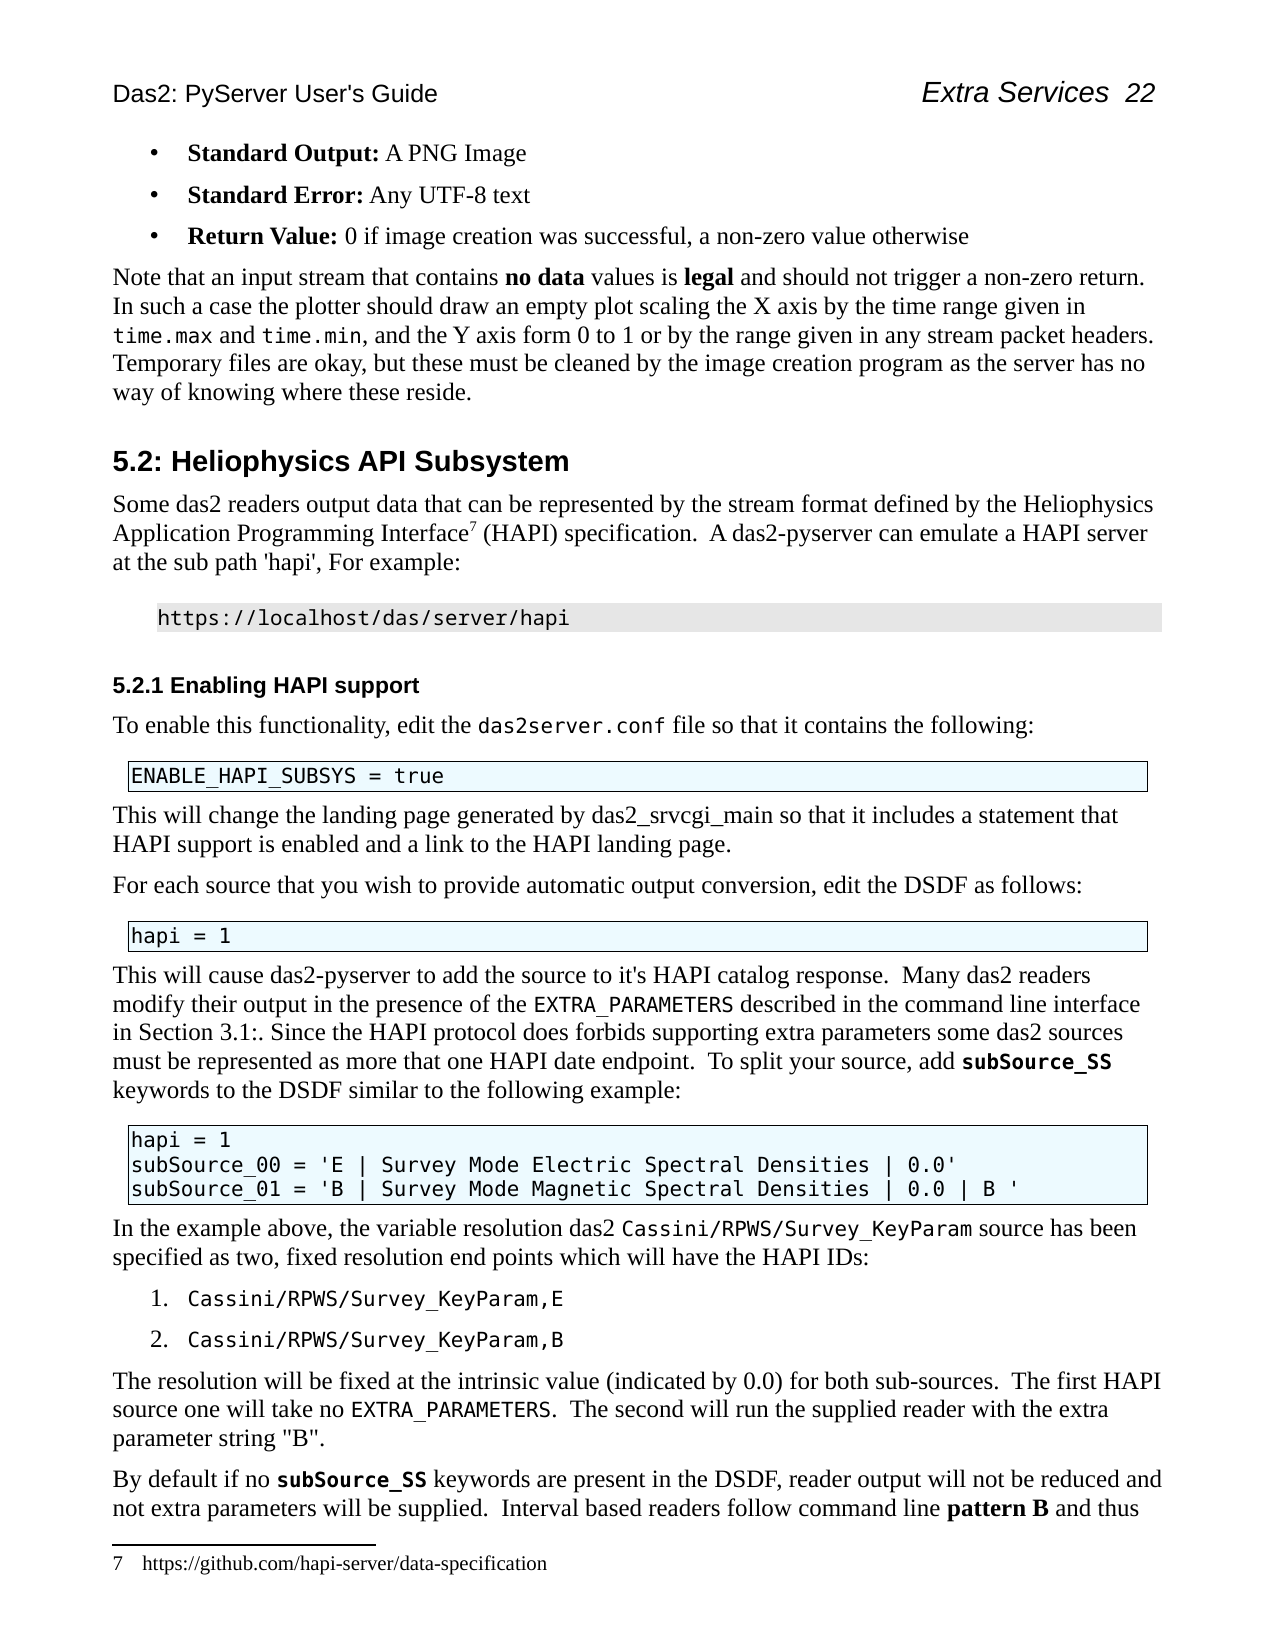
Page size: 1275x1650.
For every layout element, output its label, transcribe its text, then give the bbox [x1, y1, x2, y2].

text In the example above, the variable resolution das2 Cassini/RPWS/Survey_KeyParam source has been specified as two, fixed resolution end points which will have the HAPI IDs: [112, 1213, 1162, 1271]
list Return Value: 0 if image creation was successful, a non-zero value otherwise [150, 221, 1162, 250]
list Standard Output: A PNG Image [150, 138, 1162, 167]
list Standard Error: Any UTF-8 text [150, 180, 1162, 208]
text hapi = 1 [129, 1126, 1147, 1149]
text https://localhost/das/server/hapi [157, 603, 1162, 632]
text https://github.com/hapi-server/data-specification [112, 1551, 1162, 1575]
text For each source that you wish to provide automatic output conversion, edit the DSDF as follows: [112, 870, 1162, 899]
text This will cause das2-pyserver to add the source to it's HAPI catalog response. Many das2 readers modify their output in the presence of the EXTRA_PARAMETERS described in the command line interface in Section 3.1. Since the HAPI protocol does forbids supporting extra parameters some das2 sources must be represented as more that one HAPI date endpoint. To split your source, add subSource_SS keywords to the DSDF similar to the following example: [112, 960, 1162, 1104]
list Cassini/RPWS/Survey_KeyParam,B [150, 1324, 1162, 1353]
text subSource_00 = 'E | Survey Mode Electric Spectral Densities | 0.0' [129, 1149, 1147, 1174]
text To enable this functionality, edit the das2server.conf file so that it contains the following: [112, 711, 1162, 739]
text By default if no subSource_SS keywords are present in the DSDF, reader output will not be reduced and not extra parameters will be supplied. Interval based readers follow command line pattern B and thus [112, 1464, 1162, 1522]
subtitle Heliophysics API Subsystem [112, 443, 1162, 477]
text Some das2 readers output data that can be represented by the stream format defined by the Heliophysics Application Programming Interface (HAPI) specification. A das2-pyserver can emulate a HAPI server at the sub path 'hapi', For example: [112, 489, 1162, 576]
text ENABLE_HAPI_SUBSYS = true [129, 762, 1147, 791]
text hapi = 1 [129, 922, 1147, 951]
text subSource_01 = 'B | Survey Mode Magnetic Spectral Densities | 0.0 | B ' [129, 1174, 1147, 1204]
subtitle Enabling HAPI support [112, 672, 1162, 698]
text Note that an input stream that contains no data values is legal and should not trigger a non-zero return. In such a case the plotter should draw an empty plot scaling the X axis by the time range given in time.max and time.min, and the Y axis form 0 to 1 or by the range given in any stream packet headers. Temporary files are okay, but these must be cleaned by the image creation program as the server has no way of knowing where these reside. [112, 262, 1162, 406]
list Cassini/RPWS/Survey_KeyParam,E [150, 1283, 1162, 1312]
text This will change the landing page generated by das2_srvcgi_main so that it includes a statement that HAPI support is enabled and a link to the HAPI landing page. [112, 800, 1162, 858]
text The resolution will be fixed at the intrinsic value (indicated by 0.0) for both sub-sources. The first HAPI source one will take no EXTRA_PARAMETERS. The second will run the supplied reader with the extra parameter string "B". [112, 1366, 1162, 1452]
